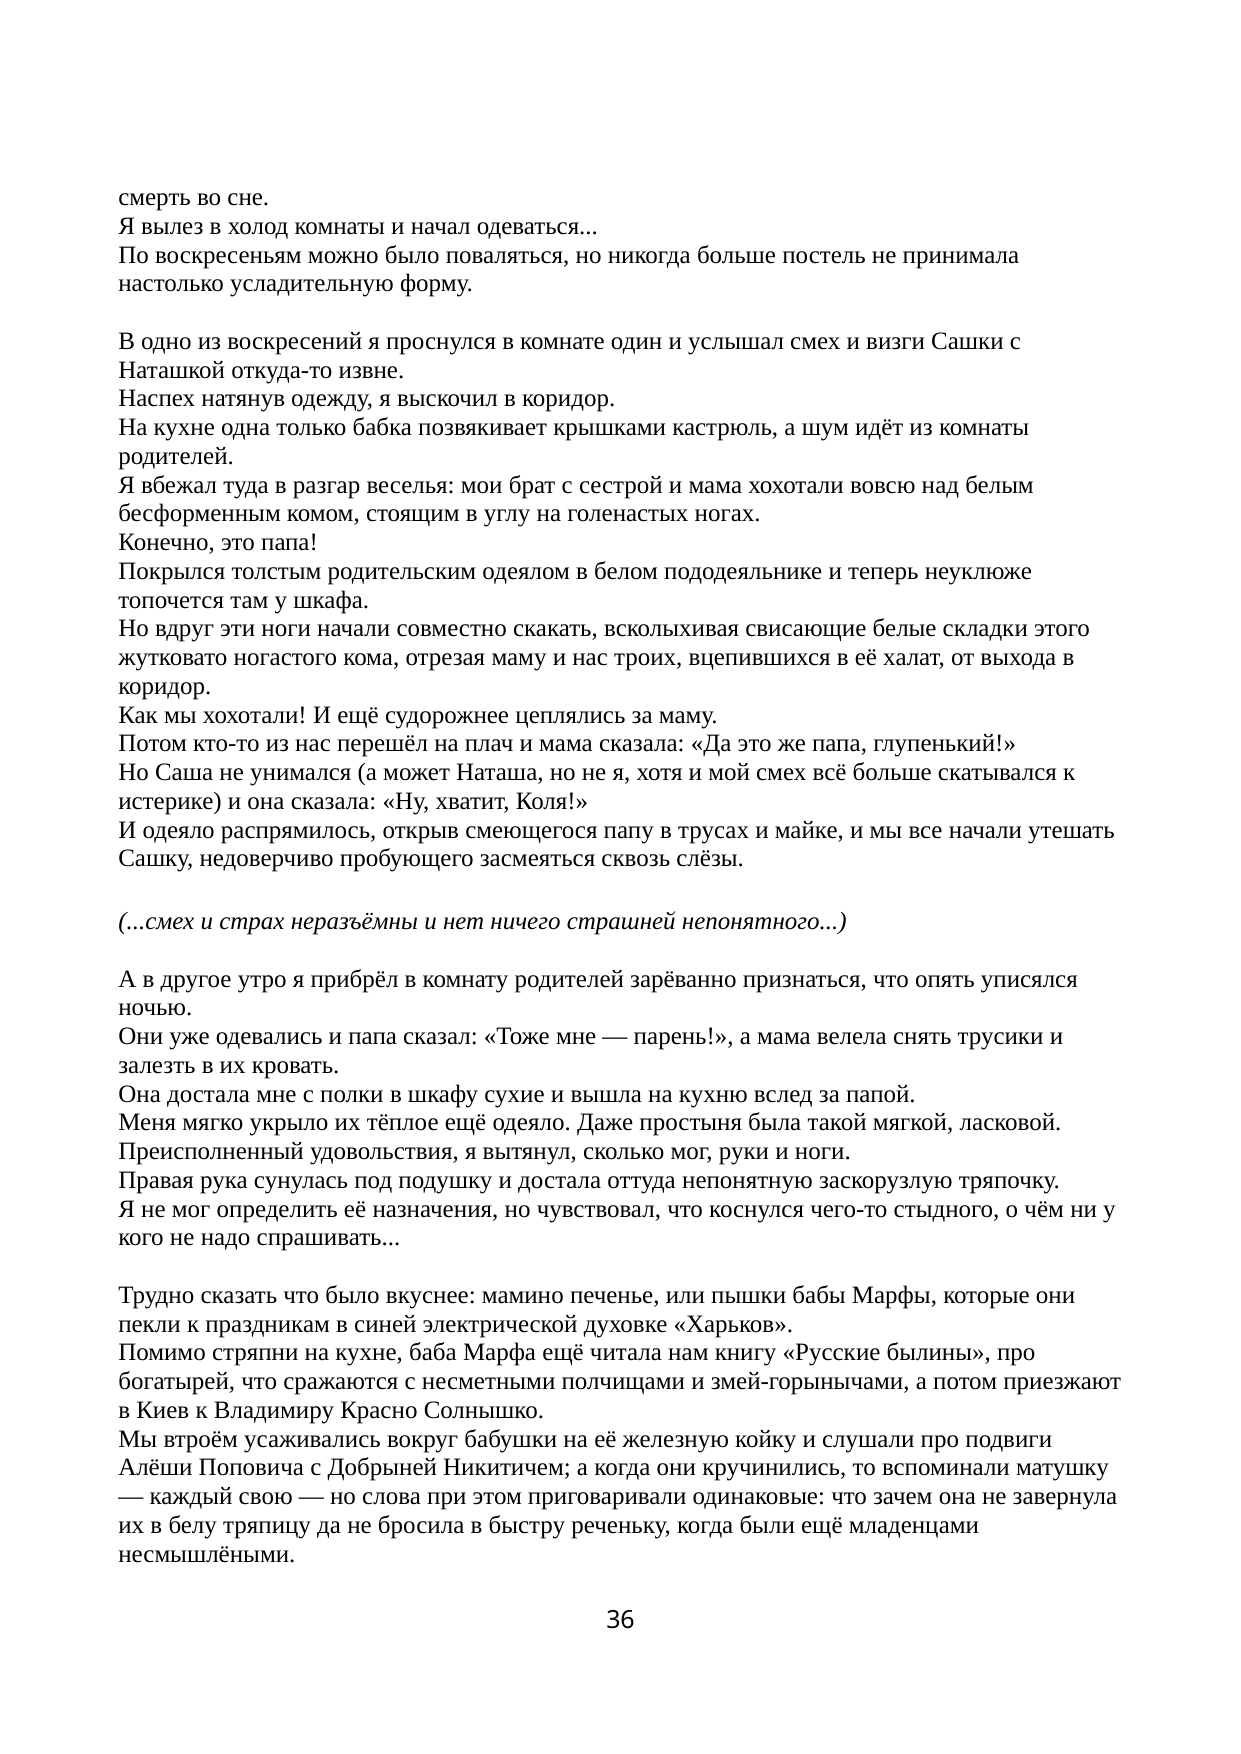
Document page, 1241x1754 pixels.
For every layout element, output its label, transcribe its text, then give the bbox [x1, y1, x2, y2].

text На кухне одна только бабка позвякивает крышками кастрюль, а шум идёт из комнаты родителей. [118, 412, 1122, 470]
text По воскресеньям можно было поваляться, но никогда больше постель не принимала настолько усладительную форму. [118, 240, 1122, 297]
text (...смех и страх неразъёмны и нет ничего страшней непонятного...) [118, 906, 1122, 935]
text Я вылез в холод комнаты и начал одеваться... [118, 211, 1122, 240]
text Меня мягко укрыло их тёплое ещё одеяло. Даже простыня была такой мягкой, ласковой. [118, 1107, 1122, 1136]
text Она достала мне с полки в шкафу сухие и вышла на кухню вслед за папой. [118, 1079, 1122, 1107]
text А в другое утро я прибрёл в комнату родителей зарёванно признаться, что опять уписялся ночью. [118, 964, 1122, 1021]
text Трудно сказать что было вкуснее: мамино печенье, или пышки бабы Марфы, которые они пекли к праздникам в синей электрической духовке «Харьков». [118, 1280, 1122, 1337]
text В одно из воскресений я проснулся в комнате один и услышал смех и визги Сашки с Наташкой откуда-то извне. [118, 326, 1122, 383]
text Мы втроём усаживались вокруг бабушки на её железную койку и слушали про подвиги Алёши Поповича с Добрыней Никитичем; а когда они кручинились, то вспоминали матушку — каждый свою — но слова при этом приговаривали одинаковые: что зачем она не завернула их в белу тряпицу да не бросила в быстру реченьку, когда были ещё младенцами несмышлёными. [118, 1424, 1122, 1567]
text И одеяло распрямилось, открыв смеющегося папу в трусах и майке, и мы все начали утешать Сашку, недоверчиво пробующего засмеяться сквозь слёзы. [118, 815, 1122, 872]
text Потом кто-то из нас перешёл на плач и мама сказала: «Да это же папа, глупенький!» [118, 728, 1122, 757]
text Помимо стряпни на кухне, баба Марфа ещё читала нам книгу «Русские былины», про богатырей, что сражаются с несметными полчищами и змей-горынычами, а потом приезжают в Киев к Владимиру Красно Солнышко. [118, 1337, 1122, 1424]
text Я не мог определить её назначения, но чувствовал, что коснулся чего-то стыдного, о чём ни у кого не надо спрашивать... [118, 1194, 1122, 1251]
text Они уже одевались и папа сказал: «Тоже мне — парень!», а мама велела снять трусики и залезть в их кровать. [118, 1021, 1122, 1079]
text Правая рука сунулась под подушку и достала оттуда непонятную заскорузлую тряпочку. [118, 1165, 1122, 1194]
text Я вбежал туда в разгар веселья: мои брат с сестрой и мама хохотали вовсю над белым бесформенным комом, стоящим в углу на голенастых ногах. [118, 470, 1122, 527]
text смерть во сне. [118, 182, 1122, 211]
text Конечно, это папа! [118, 527, 1122, 556]
text Наспех натянув одежду, я выскочил в коридор. [118, 383, 1122, 412]
text Преисполненный удовольствия, я вытянул, сколько мог, руки и ноги. [118, 1136, 1122, 1165]
text Но Саша не унимался (а может Наташа, но не я, хотя и мой смех всё больше скатывался к истерике) и она сказала: «Ну, хватит, Коля!» [118, 757, 1122, 815]
text Но вдруг эти ноги начали совместно скакать, всколыхивая свисающие белые складки этого жутковато ногастого кома, отрезая маму и нас троих, вцепившихся в её халат, от выхода в коридор. [118, 613, 1122, 700]
text Покрылся толстым родительским одеялом в белом пододеяльнике и теперь неуклюже топочется там у шкафа. [118, 556, 1122, 613]
text Как мы хохотали! И ещё судорожнее цеплялись за маму. [118, 700, 1122, 728]
